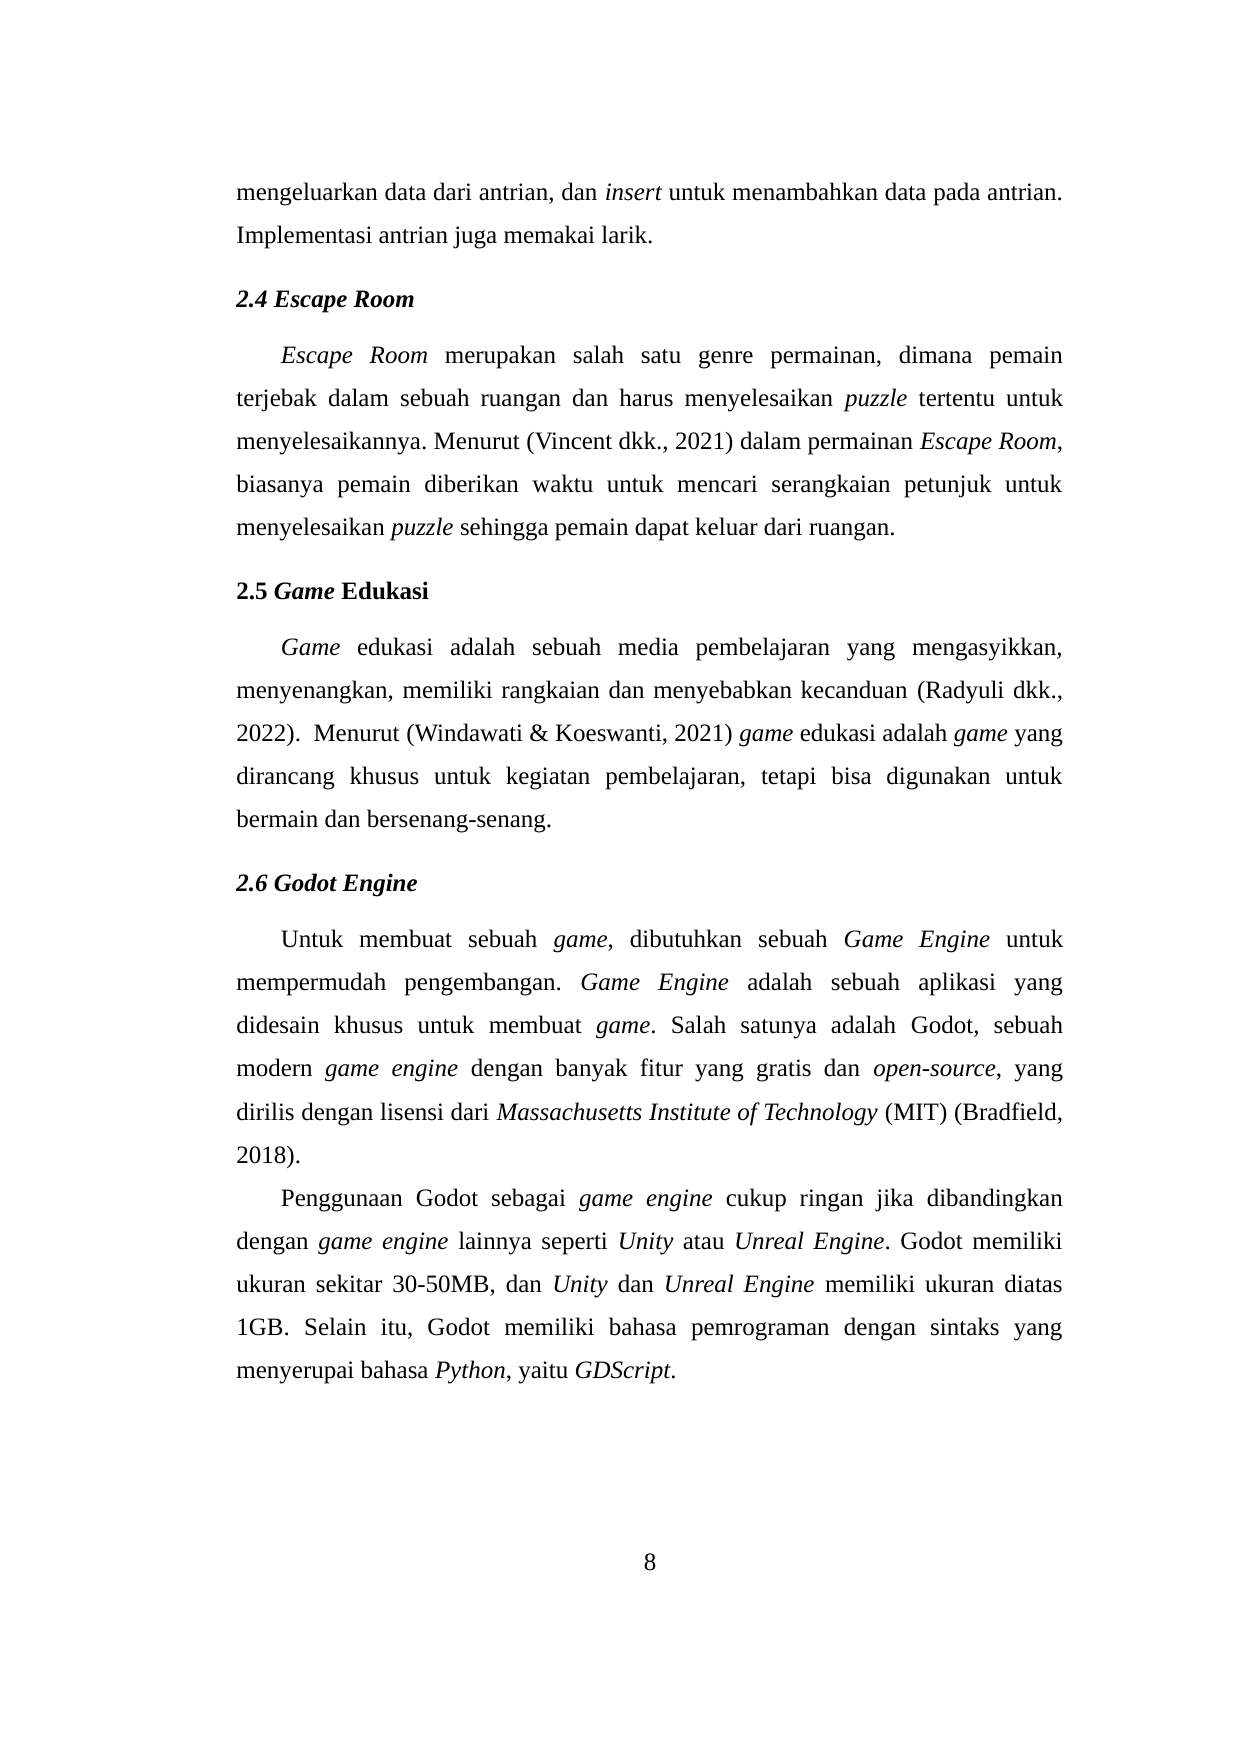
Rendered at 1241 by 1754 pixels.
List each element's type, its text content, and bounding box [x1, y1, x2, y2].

text Untuk membuat sebuah game, dibutuhkan sebuah Game Engine untuk mempermudah pengembangan. Game Engine adalah sebuah aplikasi yang didesain khusus untuk membuat game. Salah satunya adalah Godot, sebuah modern game engine dengan banyak fitur yang gratis dan open-source, yang dirilis dengan lisensi dari Massachusetts Institute of Technology (MIT) (Bradfield, 2018). [236, 924, 1063, 1168]
subtitle Godot Engine [236, 868, 1063, 897]
text mengeluarkan data dari antrian, dan insert untuk menambahkan data pada antrian. Implementasi antrian juga memakai larik. [236, 177, 1063, 249]
subtitle Escape Room [236, 284, 1063, 313]
subtitle Game Edukasi [236, 576, 1063, 605]
text Game edukasi adalah sebuah media pembelajaran yang mengasyikkan, menyenangkan, memiliki rangkaian dan menyebabkan kecanduan (Radyuli dkk., 2022). Menurut (Windawati & Koeswanti, 2021) game edukasi adalah game yang dirancang khusus untuk kegiatan pembelajaran, tetapi bisa digunakan untuk bermain dan bersenang-senang. [236, 632, 1063, 833]
text Penggunaan Godot sebagai game engine cukup ringan jika dibandingkan dengan game engine lainnya seperti Unity atau Unreal Engine. Godot memiliki ukuran sekitar 30-50MB, dan Unity dan Unreal Engine memiliki ukuran diatas 1GB. Selain itu, Godot memiliki bahasa pemrograman dengan sintaks yang menyerupai bahasa Python, yaitu GDScript. [236, 1183, 1063, 1384]
text Escape Room merupakan salah satu genre permainan, dimana pemain terjebak dalam sebuah ruangan dan harus menyelesaikan puzzle tertentu untuk menyelesaikannya. Menurut (Vincent dkk., 2021) dalam permainan Escape Room, biasanya pemain diberikan waktu untuk mencari serangkaian petunjuk untuk menyelesaikan puzzle sehingga pemain dapat keluar dari ruangan. [236, 340, 1063, 541]
